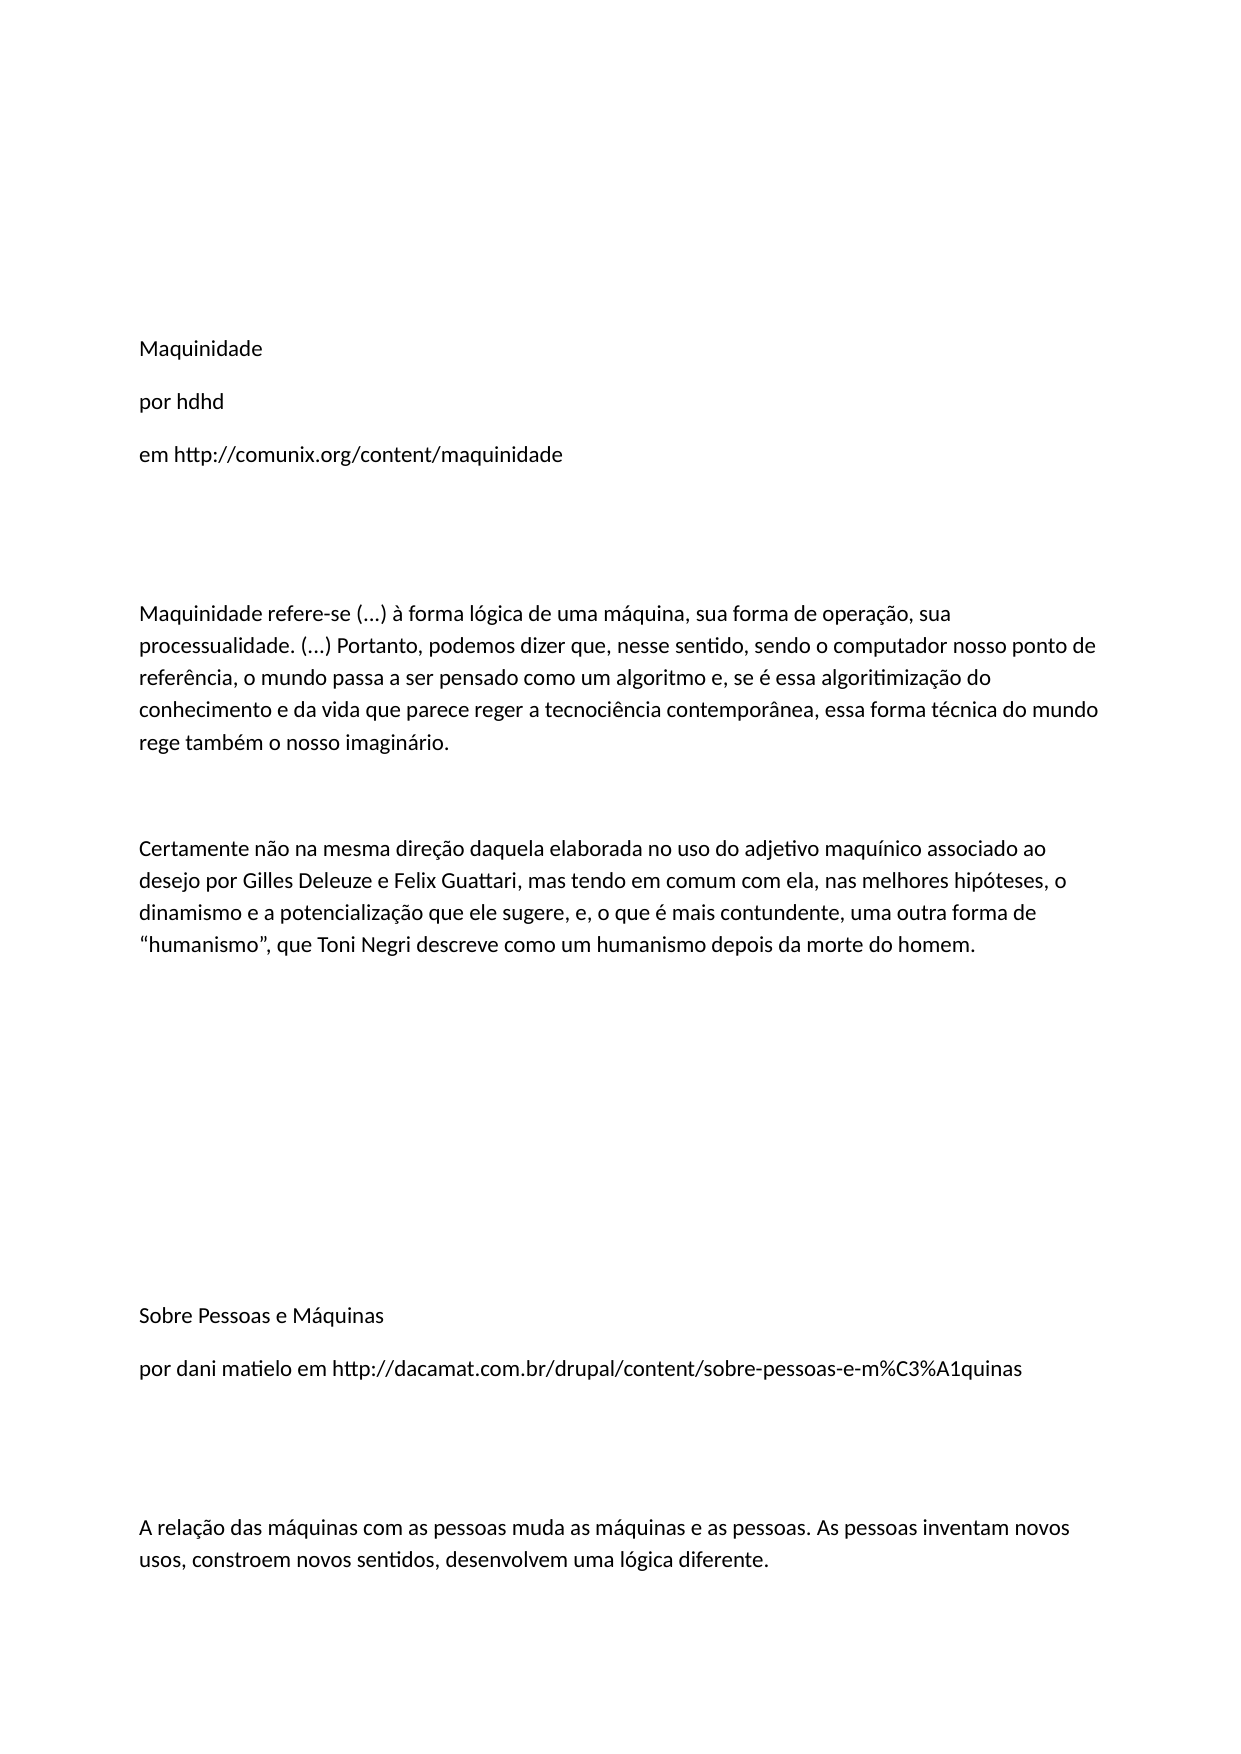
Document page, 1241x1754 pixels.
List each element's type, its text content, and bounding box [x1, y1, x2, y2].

text A relação das máquinas com as pessoas muda as máquinas e as pessoas. As pessoas inventam novos usos, constroem novos sentidos, desenvolvem uma lógica diferente. [139, 1513, 1101, 1574]
text Maquinidade [139, 334, 1101, 362]
text em http://comunix.org/content/maquinidade [139, 440, 1101, 468]
text Certamente não na mesma direção daquela elaborada no uso do adjetivo maquínico associado ao desejo por Gilles Deleuze e Felix Guattari, mas tendo em comum com ela, nas melhores hipóteses, o dinamismo e a potencialização que ele sugere, e, o que é mais contundente, uma outra forma de “humanismo”, que Toni Negri descreve como um humanismo depois da morte do homem. [139, 834, 1101, 958]
text por hdhd [139, 387, 1101, 415]
text por dani matielo em http://dacamat.com.br/drupal/content/sobre-pessoas-e-m%C3%A1quinas [139, 1354, 1101, 1382]
text Maquinidade refere-se (...) à forma lógica de uma máquina, sua forma de operação, sua processualidade. (...) Portanto, podemos dizer que, nesse sentido, sendo o computador nosso ponto de referência, o mundo passa a ser pensado como um algoritmo e, se é essa algoritimização do conhecimento e da vida que parece reger a tecnociência contemporânea, essa forma técnica do mundo rege também o nosso imaginário. [139, 599, 1101, 756]
text Sobre Pessoas e Máquinas [139, 1301, 1101, 1329]
